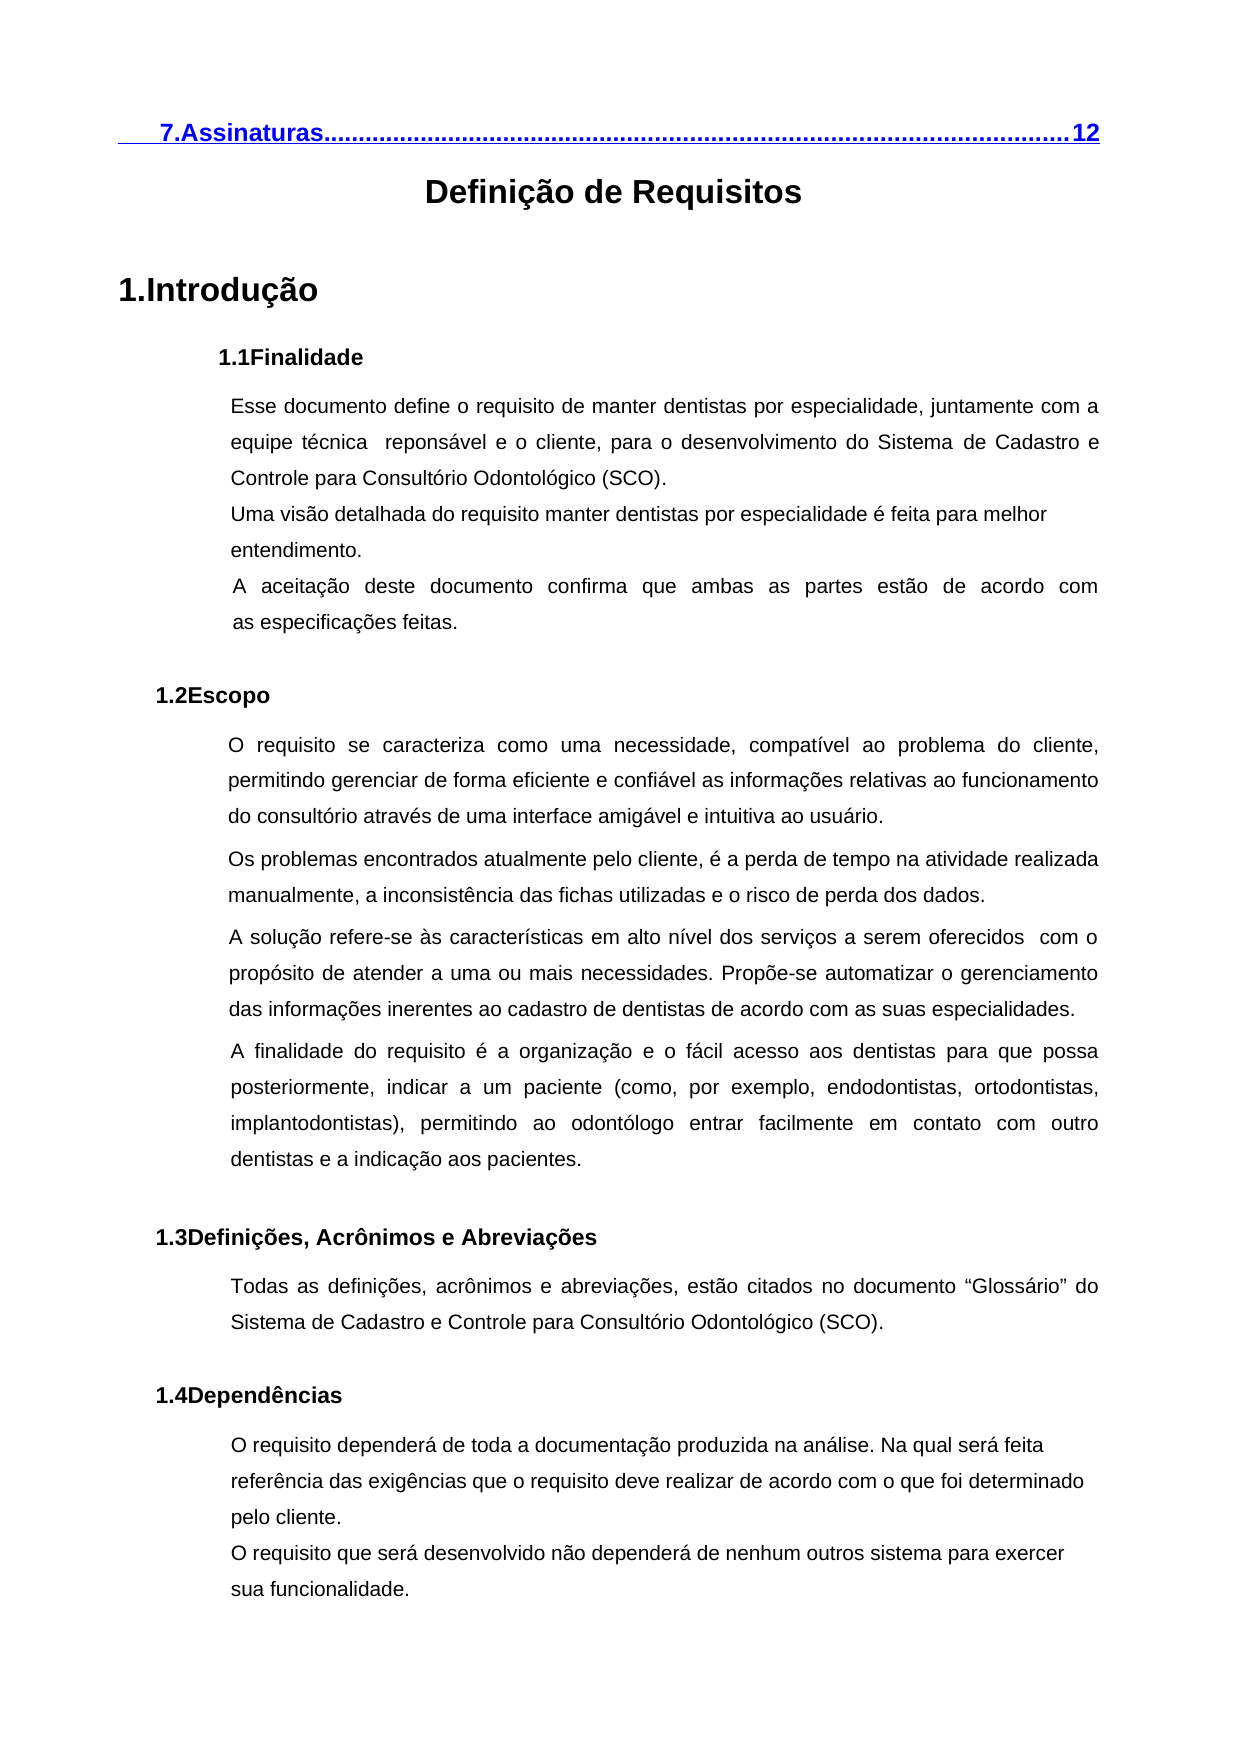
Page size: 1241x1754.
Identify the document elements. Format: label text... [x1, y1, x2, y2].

subtitle Definições, Acrônimos e Abreviações [155, 1224, 1100, 1250]
subtitle Dependências [155, 1382, 1100, 1409]
text A solução refere-se às características em alto nível dos serviços a serem oferecidos com o propósito de atender a uma ou mais necessidades. Propõe-se automatizar o gerenciamento das informações inerentes ao cadastro de dentistas de acordo com as suas especialidades. [229, 924, 1100, 1020]
subtitle Finalidade [218, 344, 1100, 370]
subtitle Escopo [155, 682, 1100, 708]
text A aceitação deste documento confirma que ambas as partes estão de acordo com as especificações feitas. [232, 574, 1100, 634]
text Os problemas encontrados atualmente pelo cliente, é a perda de tempo na atividade realizada manualmente, a inconsistência das fichas utilizadas e o risco de perda dos dados. [228, 846, 1100, 906]
text Uma visão detalhada do requisito manter dentistas por especialidade é feita para melhor entendimento. [230, 502, 1100, 562]
text Esse documento define o requisito de manter dentistas por especialidade, juntamente com a equipe técnica reponsável e o cliente, para o desenvolvimento do Sistema de Cadastro e Controle para Consultório Odontológico (SCO). [230, 394, 1100, 490]
text O requisito se caracteriza como uma necessidade, compatível ao problema do cliente, permitindo gerenciar de forma eficiente e confiável as informações relativas ao funcionamento do consultório através de uma interface amigável e intuitiva ao usuário. [228, 732, 1100, 828]
subtitle Introdução [118, 270, 1100, 309]
subtitle Definição de Requisitos [118, 172, 1100, 210]
text O requisito dependerá de toda a documentação produzida na análise. Na qual será feita referência das exigências que o requisito deve realizar de acordo com o que foi determinado pelo cliente. [231, 1433, 1100, 1528]
text O requisito que será desenvolvido não dependerá de nenhum outros sistema para exercer sua funcionalidade. [231, 1540, 1100, 1600]
text Todas as definições, acrônimos e abreviações, estão citados no documento “Glossário” do Sistema de Cadastro e Controle para Consultório Odontológico (SCO). [230, 1274, 1100, 1334]
text 7.Assinaturas 12 [118, 118, 1100, 143]
text A finalidade do requisito é a organização e o fácil acesso aos dentistas para que possa posteriormente, indicar a um paciente (como, por exemplo, endodontistas, ortodontistas, implantodontistas), permitindo ao odontólogo entrar facilmente em contato com outro dentistas e a indicação aos pacientes. [230, 1039, 1100, 1170]
